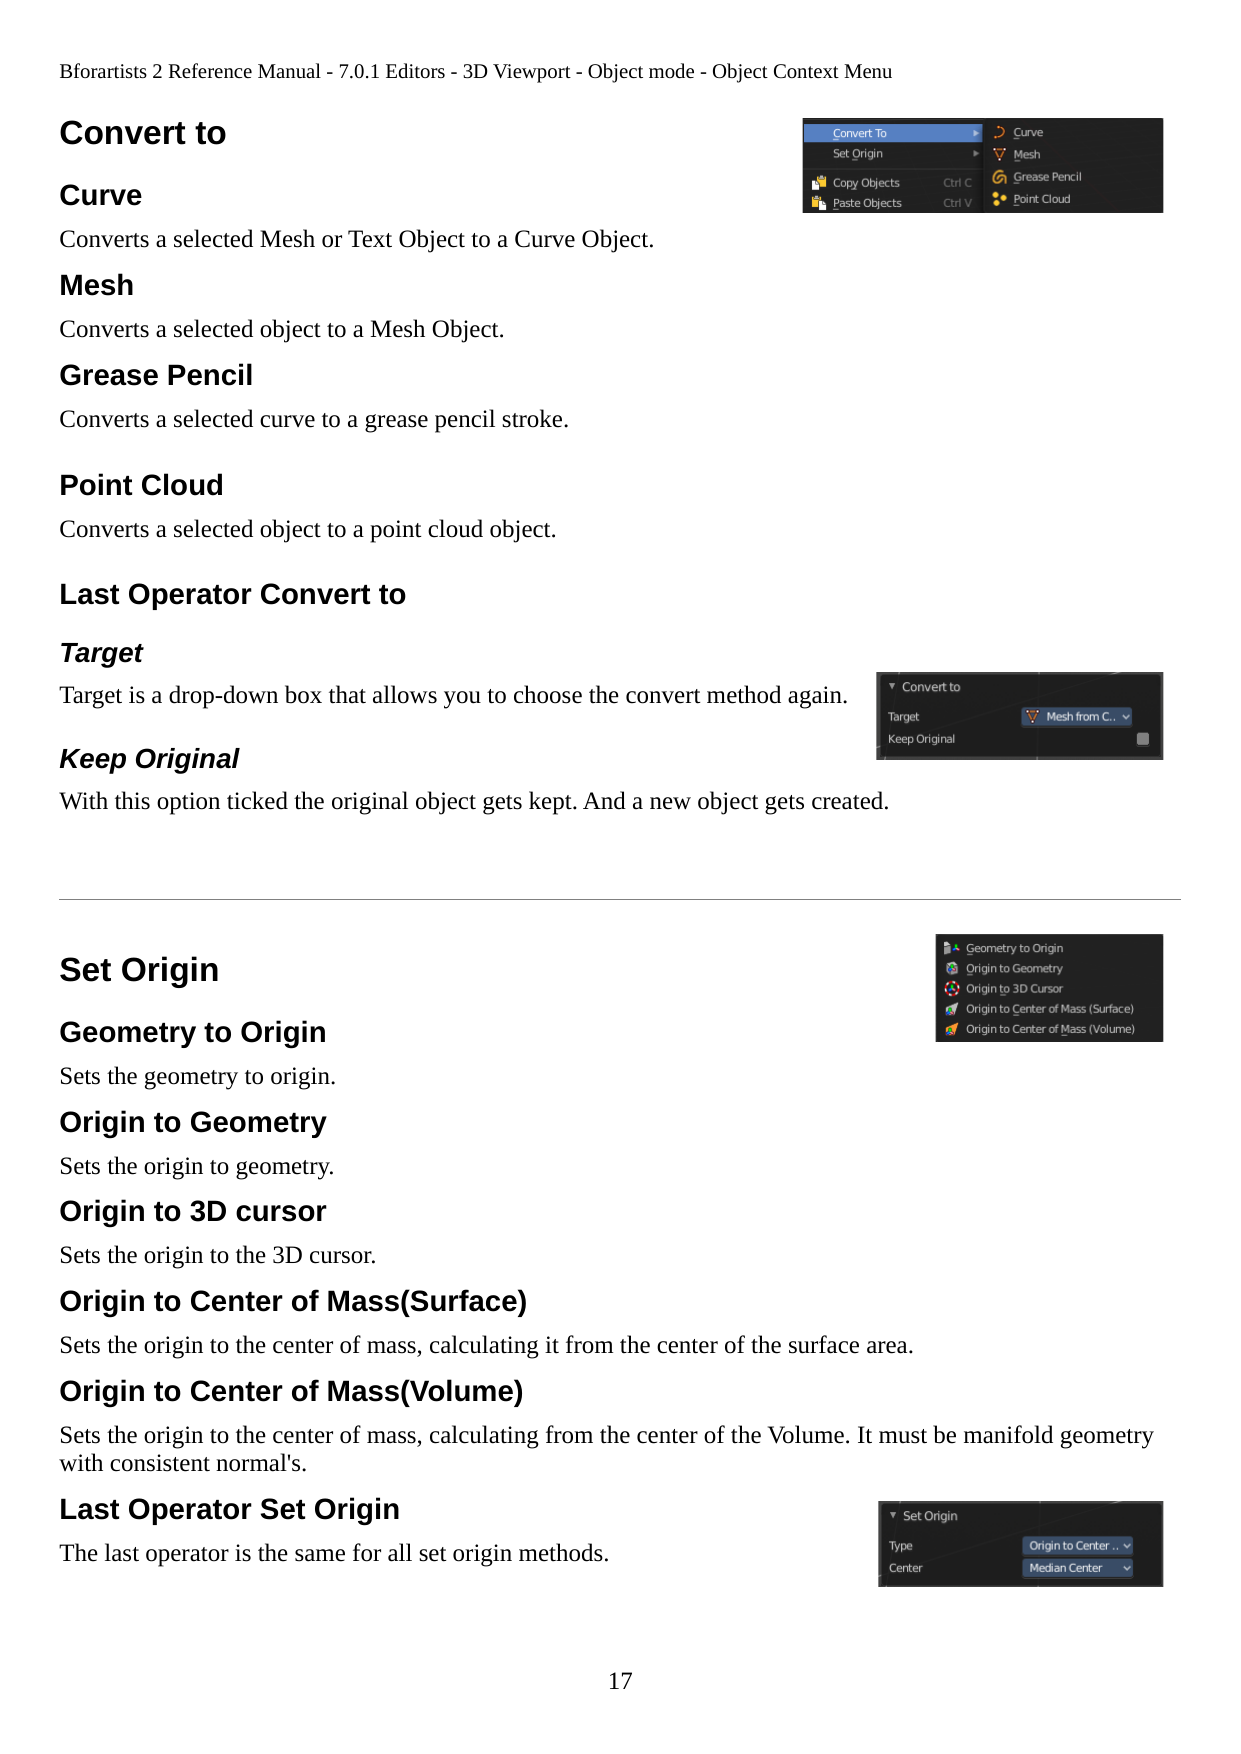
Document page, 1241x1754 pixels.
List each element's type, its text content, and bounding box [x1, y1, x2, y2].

text Converts a selected object to a Mesh Object. [59, 314, 1181, 343]
picture [878, 1501, 1164, 1587]
subtitle Grease Pencil [59, 357, 1181, 391]
text Converts a selected object to a point cloud object. [59, 514, 1181, 542]
subtitle [1164, 949, 1181, 988]
subtitle Origin to Center of Mass(Volume) [59, 1373, 1181, 1407]
subtitle Target [59, 636, 1181, 668]
picture [876, 672, 1164, 760]
text Sets the origin to the center of mass, calculating from the center of the Volume. It must be manifold geometry with consistent normal's. [59, 1420, 1181, 1477]
text Converts a selected Mesh or Text Object to a Curve Object. [59, 224, 1181, 253]
subtitle Curve [59, 178, 802, 212]
text Sets the origin to geometry. [59, 1151, 1181, 1180]
text The last operator is the same for all set origin methods. [59, 1538, 878, 1567]
picture [802, 118, 1164, 213]
text Sets the origin to the center of mass, calculating it from the center of the surface area. [59, 1330, 1181, 1359]
subtitle Last Operator Convert to [59, 577, 1181, 611]
text Target is a drop-down box that allows you to choose the convert method again. [59, 680, 876, 709]
text With this option ticked the original object gets kept. And a new object gets created. [59, 786, 1181, 815]
text Sets the geometry to origin. [59, 1061, 1181, 1090]
text Converts a selected curve to a grease pencil stroke. [59, 404, 1181, 432]
text Sets the origin to the 3D cursor. [59, 1241, 1181, 1269]
subtitle [1164, 178, 1181, 212]
subtitle Origin to 3D cursor [59, 1194, 1181, 1228]
subtitle Last Operator Set Origin [59, 1492, 1181, 1526]
subtitle Origin to Center of Mass(Surface) [59, 1284, 1181, 1318]
subtitle Geometry to Origin [59, 1015, 1181, 1049]
subtitle Mesh [59, 268, 1181, 302]
subtitle Point Cloud [59, 467, 1181, 501]
subtitle Convert to [59, 113, 1181, 151]
subtitle Origin to Geometry [59, 1105, 1181, 1138]
picture [935, 934, 1164, 1042]
subtitle Keep Original [59, 742, 1181, 774]
subtitle Set Origin [59, 949, 935, 988]
